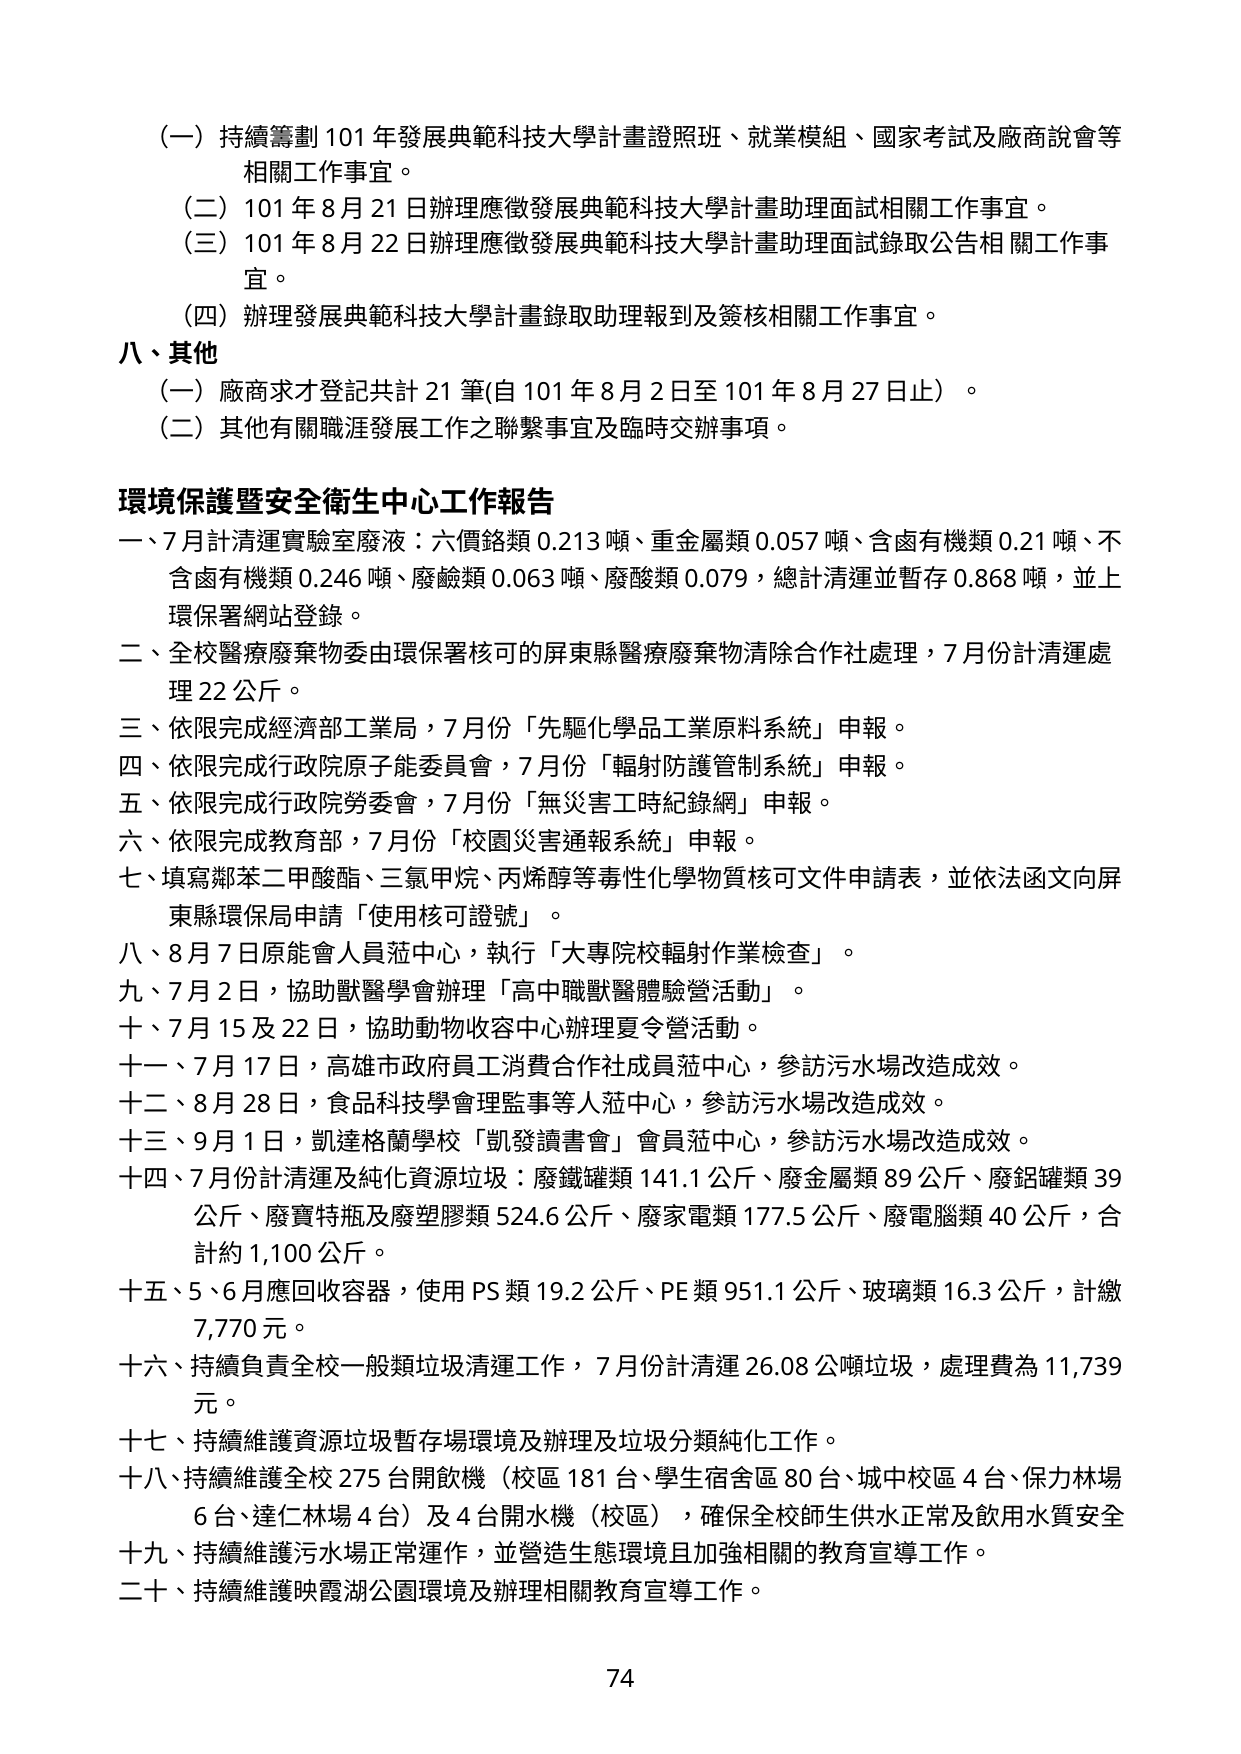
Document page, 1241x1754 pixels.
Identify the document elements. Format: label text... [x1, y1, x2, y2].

text 九、7月2日，協助獸醫學會辦理「高中職獸醫體驗營活動」。 [118, 970, 1122, 1008]
text 七、填寫鄰苯二甲酸酯、三氯甲烷、丙烯醇等毒性化學物質核可文件申請表，並依法函文向屏東縣環保局申請「使用核可證號」。 [118, 858, 1122, 933]
text 十七、持續維護資源垃圾暫存場環境及辦理及垃圾分類純化工作。 [118, 1420, 1122, 1458]
text 八、8月7日原能會人員蒞中心，執行「大專院校輻射作業檢查」。 [118, 933, 1122, 970]
text 環境保護暨安全衛生中心工作報告 [118, 483, 1122, 520]
text （三）101年8月22日辦理應徵發展典範科技大學計畫助理面試錄取公告相 關工作事宜。 [168, 224, 1122, 295]
text 八、其他 [118, 333, 1122, 370]
text 十一、7月17日，高雄市政府員工消費合作社成員蒞中心，參訪污水場改造成效。 [118, 1045, 1122, 1083]
text （二）其他有關職涯發展工作之聯繫事宜及臨時交辦事項。 [118, 408, 1122, 445]
text 二十、持續維護映霞湖公園環境及辦理相關教育宣導工作。 [118, 1570, 1122, 1608]
text 十九、持續維護污水場正常運作，並營造生態環境且加強相關的教育宣導工作。 [118, 1533, 1122, 1570]
text 十五、5、6月應回收容器，使用PS類19.2公斤、PE類951.1公斤、玻璃類16.3公斤，計繳7,770元。 [118, 1270, 1122, 1345]
text （四）辦理發展典範科技大學計畫錄取助理報到及簽核相關工作事宜。 [118, 295, 1122, 333]
text 十、7月15及22日，協助動物收容中心辦理夏令營活動。 [118, 1008, 1122, 1045]
text 四、依限完成行政院原子能委員會，7月份「輻射防護管制系統」申報。 [118, 745, 1122, 783]
text （一）持續籌劃101年發展典範科技大學計畫證照班、就業模組、國家考試及廠商說會等相關工作事宜。 [118, 118, 1122, 189]
text 六、依限完成教育部，7月份「校園災害通報系統」申報。 [118, 820, 1122, 858]
text 一、7月計清運實驗室廢液：六價鉻類0.213噸、重金屬類0.057噸、含鹵有機類0.21噸、不含鹵有機類0.246噸、廢鹼類0.063噸、廢酸類0.079，總計清運並暫存0.868噸，並上環保署網站登錄。 [118, 520, 1122, 633]
text 十六、持續負責全校一般類垃圾清運工作， 7月份計清運26.08公噸垃圾，處理費為11,739元。 [118, 1345, 1122, 1420]
text 十八、持續維護全校275台開飲機（校區181台、學生宿舍區80台、城中校區4台、保力林場6台、達仁林場4台）及4台開水機（校區），確保全校師生供水正常及飲用水質安全。 [118, 1458, 1122, 1533]
text （一）廠商求才登記共計 21 筆(自101年8月2日至101年8月27日止）。 [118, 370, 1122, 408]
text 二、全校醫療廢棄物委由環保署核可的屏東縣醫療廢棄物清除合作社處理，7月份計清運處理22公斤。 [118, 633, 1122, 708]
text 十二、8月28日，食品科技學會理監事等人蒞中心，參訪污水場改造成效。 [118, 1083, 1122, 1120]
text 三、依限完成經濟部工業局，7月份「先驅化學品工業原料系統」申報。 [118, 708, 1122, 745]
text （二）101年8月21日辦理應徵發展典範科技大學計畫助理面試相關工作事宜。 [118, 189, 1122, 224]
text 五、依限完成行政院勞委會，7月份「無災害工時紀錄網」申報。 [118, 783, 1122, 820]
text 十三、9月1日，凱達格蘭學校「凱發讀書會」會員蒞中心，參訪污水場改造成效。 [118, 1120, 1122, 1158]
text 十四、7月份計清運及純化資源垃圾：廢鐵罐類141.1公斤、廢金屬類89公斤、廢鋁罐類39公斤、廢寶特瓶及廢塑膠類524.6公斤、廢家電類177.5公斤、廢電腦類40公斤，合計約1,100公斤。 [118, 1158, 1122, 1270]
